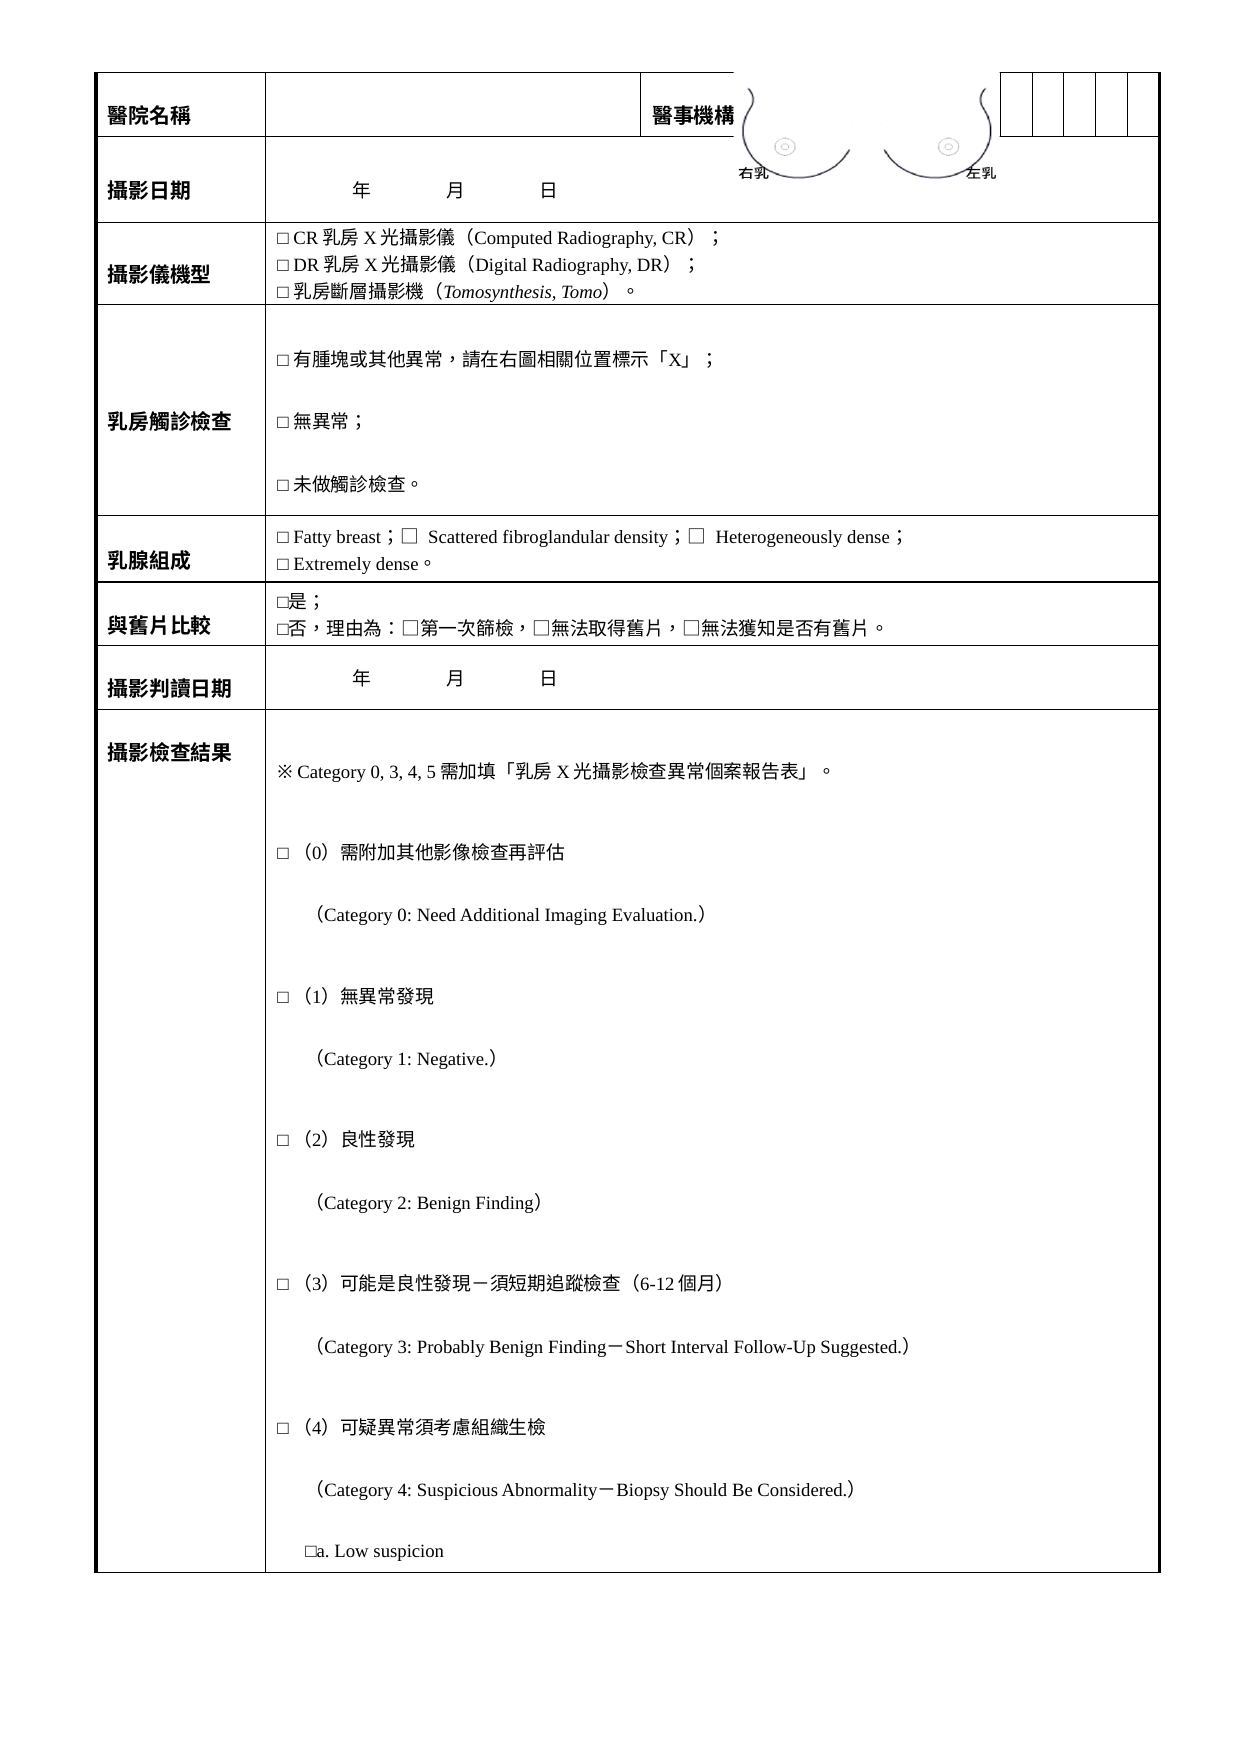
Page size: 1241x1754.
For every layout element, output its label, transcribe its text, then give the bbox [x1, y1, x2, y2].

table_cell □是； □否，理由為：□第一次篩檢，□無法取得舊片，□無法獲知是否有舊片。 [266, 583, 1158, 645]
table_cell 乳房觸診檢查 [98, 305, 265, 515]
table_cell 乳腺組成 [98, 516, 265, 581]
table_cell [1001, 73, 1032, 136]
table_cell 年 月 日 [266, 646, 1158, 708]
table_cell [1128, 73, 1158, 136]
table_cell □ 有腫塊或其他異常，請在右圖相關位置標示「X」； □ 無異常； □ 未做觸診檢查。 [266, 305, 1158, 515]
table_cell 攝影檢查結果 [98, 710, 265, 1572]
table_cell [1064, 73, 1095, 136]
table_cell 年 月 日 [266, 137, 1158, 222]
table_cell 醫院名稱 [98, 73, 265, 136]
table_cell ※ Category 0, 3, 4, 5需加填「乳房X光攝影檢查異常個案報告表」。 □ （0）需附加其他影像檢查再評估 （Category 0: Need Additional Imaging Evaluation.） □ （1）無異常發現 （Category 1: Negative.） □ （2）良性發現 （Category 2: Benign Finding） □ （3）可能是良性發現－須短期追蹤檢查（6-12個月） （Category 3: Probably Benign Finding－Short Interval Follow-Up Suggested.） □ （4）可疑異常須考慮組織生檢 （Category 4: Suspicious Abnormality－Biopsy Should Be Considered.） □a. Low suspicion [266, 710, 1158, 1572]
table_cell [1096, 73, 1127, 136]
table_cell 攝影日期 [98, 137, 265, 222]
table_cell 攝影儀機型 [98, 223, 265, 304]
table_cell 攝影判讀日期 [98, 646, 265, 708]
table_cell 醫事機構代碼 [641, 73, 733, 136]
table_cell 與舊片比較 [98, 583, 265, 645]
table_cell □ Fatty breast；□ Scattered fibroglandular density；□ Heterogeneously dense； □ Extremely dense。 [266, 516, 1158, 581]
table_cell □ CR乳房X光攝影儀（Computed Radiography, CR）； □ DR乳房X光攝影儀（Digital Radiography, DR）； □ 乳房斷層攝影機（Tomosynthesis, Tomo）。 [266, 223, 1158, 304]
table_cell [1033, 73, 1063, 136]
table_cell [266, 73, 640, 136]
